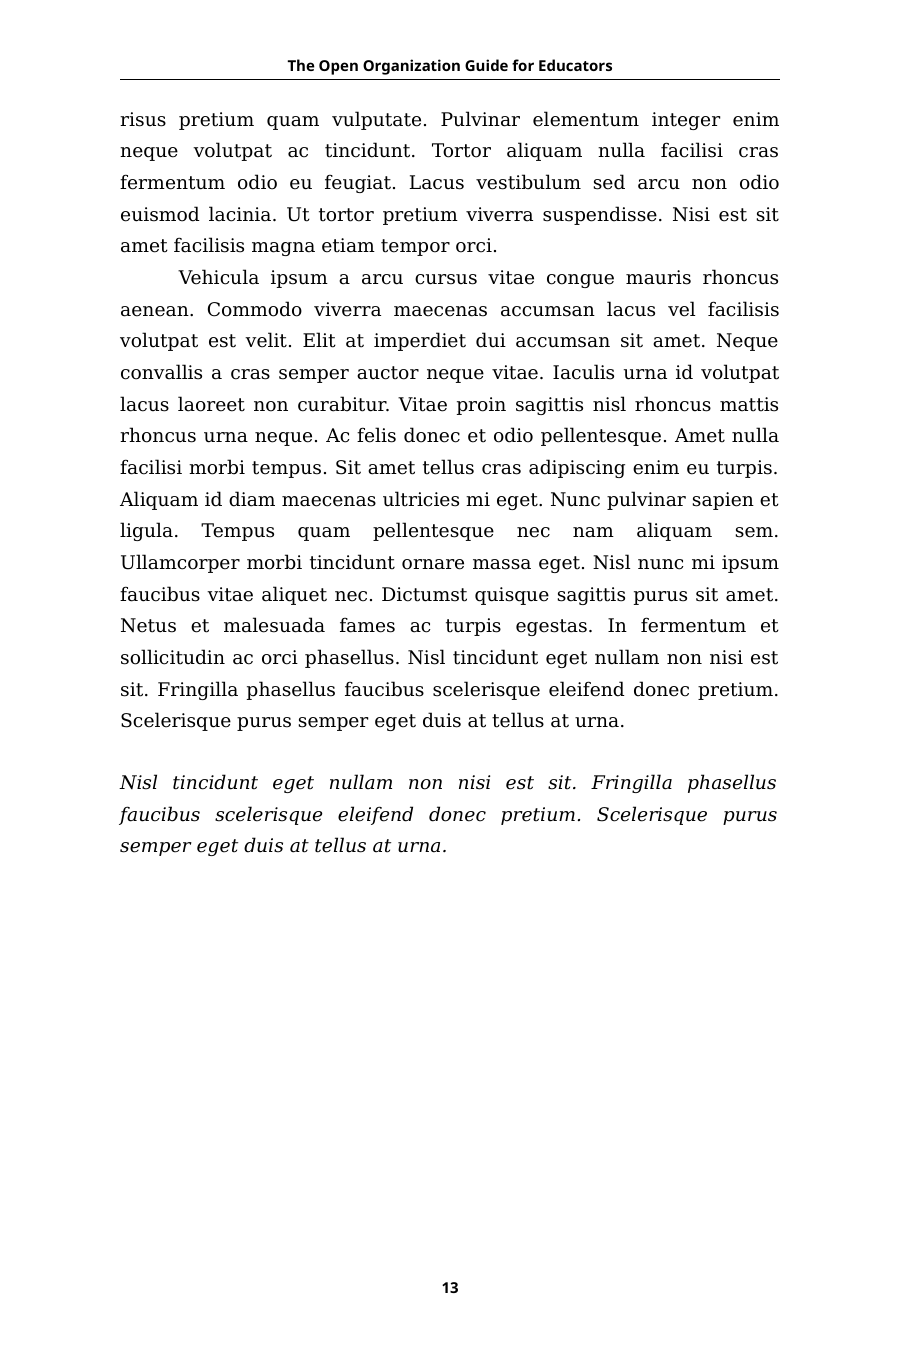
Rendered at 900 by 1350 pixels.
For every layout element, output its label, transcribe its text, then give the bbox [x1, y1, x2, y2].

text risus pretium quam vulputate. Pulvinar elementum integer enim neque volutpat ac tincidunt. Tortor aliquam nulla facilisi cras fermentum odio eu feugiat. Lacus vestibulum sed arcu non odio euismod lacinia. Ut tortor pretium viverra suspendisse. Nisi est sit amet facilisis magna etiam tempor orci. [120, 109, 780, 257]
text Vehicula ipsum a arcu cursus vitae congue mauris rhoncus aenean. Commodo viverra maecenas accumsan lacus vel facilisis volutpat est velit. Elit at imperdiet dui accumsan sit amet. Neque convallis a cras semper auctor neque vitae. Iaculis urna id volutpat lacus laoreet non curabitur. Vitae proin sagittis nisl rhoncus mattis rhoncus urna neque. Ac felis donec et odio pellentesque. Amet nulla facilisi morbi tempus. Sit amet tellus cras adipiscing enim eu turpis. Aliquam id diam maecenas ultricies mi eget. Nunc pulvinar sapien et ligula. Tempus quam pellentesque nec nam aliquam sem. Ullamcorper morbi tincidunt ornare massa eget. Nisl nunc mi ipsum faucibus vitae aliquet nec. Dictumst quisque sagittis purus sit amet. Netus et malesuada fames ac turpis egestas. In fermentum et sollicitudin ac orci phasellus. Nisl tincidunt eget nullam non nisi est sit. Fringilla phasellus faucibus scelerisque eleifend donec pretium. Scelerisque purus semper eget duis at tellus at urna. [120, 267, 780, 732]
text Nisl tincidunt eget nullam non nisi est sit. Fringilla phasellus faucibus scelerisque eleifend donec pretium. Scelerisque purus semper eget duis at tellus at urna. [120, 772, 780, 857]
